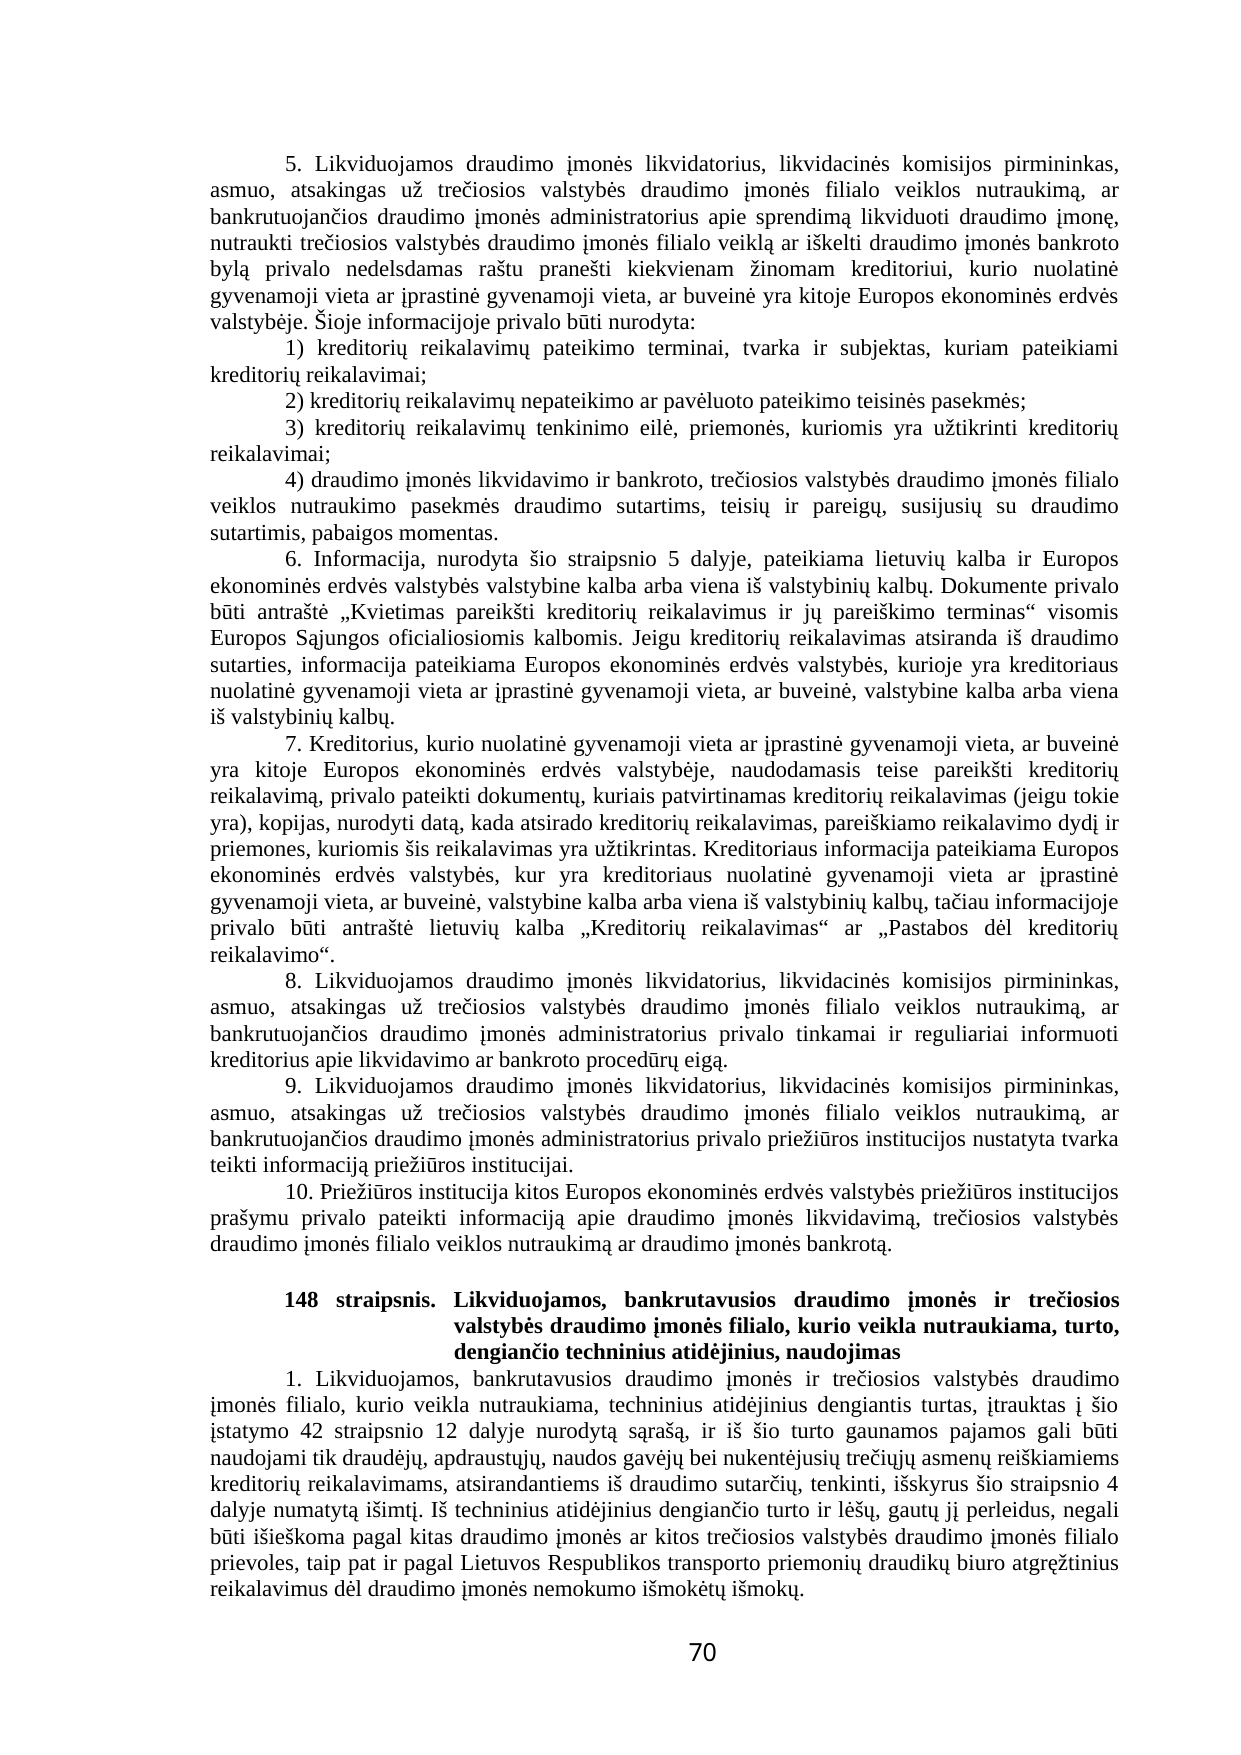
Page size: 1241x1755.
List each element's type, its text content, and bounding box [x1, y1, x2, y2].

text 2) kreditorių reikalavimų nepateikimo ar pavėluoto pateikimo teisinės pasekmės; [210, 387, 1120, 413]
text 7. Kreditorius, kurio nuolatinė gyvenamoji vieta ar įprastinė gyvenamoji vieta, ar buveinė yra kitoje Europos ekonominės erdvės valstybėje, naudodamasis teise pareikšti kreditorių reikalavimą, privalo pateikti dokumentų, kuriais patvirtinamas kreditorių reikalavimas (jeigu tokie yra), kopijas, nurodyti datą, kada atsirado kreditorių reikalavimas, pareiškiamo reikalavimo dydį ir priemones, kuriomis šis reikalavimas yra užtikrintas. Kreditoriaus informacija pateikiama Europos ekonominės erdvės valstybės, kur yra kreditoriaus nuolatinė gyvenamoji vieta ar įprastinė gyvenamoji vieta, ar buveinė, valstybine kalba arba viena iš valstybinių kalbų, tačiau informacijoje privalo būti antraštė lietuvių kalba „Kreditorių reikalavimas“ ar „Pastabos dėl kreditorių reikalavimo“. [210, 730, 1120, 967]
text 5. Likviduojamos draudimo įmonės likvidatorius, likvidacinės komisijos pirmininkas, asmuo, atsakingas už trečiosios valstybės draudimo įmonės filialo veiklos nutraukimą, ar bankrutuojančios draudimo įmonės administratorius apie sprendimą likviduoti draudimo įmonę, nutraukti trečiosios valstybės draudimo įmonės filialo veiklą ar iškelti draudimo įmonės bankroto bylą privalo nedelsdamas raštu pranešti kiekvienam žinomam kreditoriui, kurio nuolatinė gyvenamoji vieta ar įprastinė gyvenamoji vieta, ar buveinė yra kitoje Europos ekonominės erdvės valstybėje. Šioje informacijoje privalo būti nurodyta: [210, 150, 1120, 334]
text 1. Likviduojamos, bankrutavusios draudimo įmonės ir trečiosios valstybės draudimo įmonės filialo, kurio veikla nutraukiama, techninius atidėjinius dengiantis turtas, įtrauktas į šio įstatymo 42 straipsnio 12 dalyje nurodytą sąrašą, ir iš šio turto gaunamos pajamos gali būti naudojami tik draudėjų, apdraustųjų, naudos gavėjų bei nukentėjusių trečiųjų asmenų reiškiamiems kreditorių reikalavimams, atsirandantiems iš draudimo sutarčių, tenkinti, išskyrus šio straipsnio 4 dalyje numatytą išimtį. Iš techninius atidėjinius dengiančio turto ir lėšų, gautų jį perleidus, negali būti išieškoma pagal kitas draudimo įmonės ar kitos trečiosios valstybės draudimo įmonės filialo prievoles, taip pat ir pagal Lietuvos Respublikos transporto priemonių draudikų biuro atgręžtinius reikalavimus dėl draudimo įmonės nemokumo išmokėtų išmokų. [210, 1365, 1120, 1602]
text 1) kreditorių reikalavimų pateikimo terminai, tvarka ir subjektas, kuriam pateikiami kreditorių reikalavimai; [210, 334, 1120, 387]
text 148 straipsnis. Likviduojamos, bankrutavusios draudimo įmonės ir trečiosios valstybės draudimo įmonės filialo, kurio veikla nutraukiama, turto, dengiančio techninius atidėjinius, naudojimas [284, 1286, 1120, 1365]
text 3) kreditorių reikalavimų tenkinimo eilė, priemonės, kuriomis yra užtikrinti kreditorių reikalavimai; [210, 413, 1120, 466]
text 10. Priežiūros institucija kitos Europos ekonominės erdvės valstybės priežiūros institucijos prašymu privalo pateikti informaciją apie draudimo įmonės likvidavimą, trečiosios valstybės draudimo įmonės filialo veiklos nutraukimą ar draudimo įmonės bankrotą. [210, 1178, 1120, 1257]
text 8. Likviduojamos draudimo įmonės likvidatorius, likvidacinės komisijos pirmininkas, asmuo, atsakingas už trečiosios valstybės draudimo įmonės filialo veiklos nutraukimą, ar bankrutuojančios draudimo įmonės administratorius privalo tinkamai ir reguliariai informuoti kreditorius apie likvidavimo ar bankroto procedūrų eigą. [210, 967, 1120, 1072]
text 6. Informacija, nurodyta šio straipsnio 5 dalyje, pateikiama lietuvių kalba ir Europos ekonominės erdvės valstybės valstybine kalba arba viena iš valstybinių kalbų. Dokumente privalo būti antraštė „Kvietimas pareikšti kreditorių reikalavimus ir jų pareiškimo terminas“ visomis Europos Sąjungos oficialiosiomis kalbomis. Jeigu kreditorių reikalavimas atsiranda iš draudimo sutarties, informacija pateikiama Europos ekonominės erdvės valstybės, kurioje yra kreditoriaus nuolatinė gyvenamoji vieta ar įprastinė gyvenamoji vieta, ar buveinė, valstybine kalba arba viena iš valstybinių kalbų. [210, 545, 1120, 730]
text 4) draudimo įmonės likvidavimo ir bankroto, trečiosios valstybės draudimo įmonės filialo veiklos nutraukimo pasekmės draudimo sutartims, teisių ir pareigų, susijusių su draudimo sutartimis, pabaigos momentas. [210, 466, 1120, 545]
text 9. Likviduojamos draudimo įmonės likvidatorius, likvidacinės komisijos pirmininkas, asmuo, atsakingas už trečiosios valstybės draudimo įmonės filialo veiklos nutraukimą, ar bankrutuojančios draudimo įmonės administratorius privalo priežiūros institucijos nustatyta tvarka teikti informaciją priežiūros institucijai. [210, 1072, 1120, 1178]
